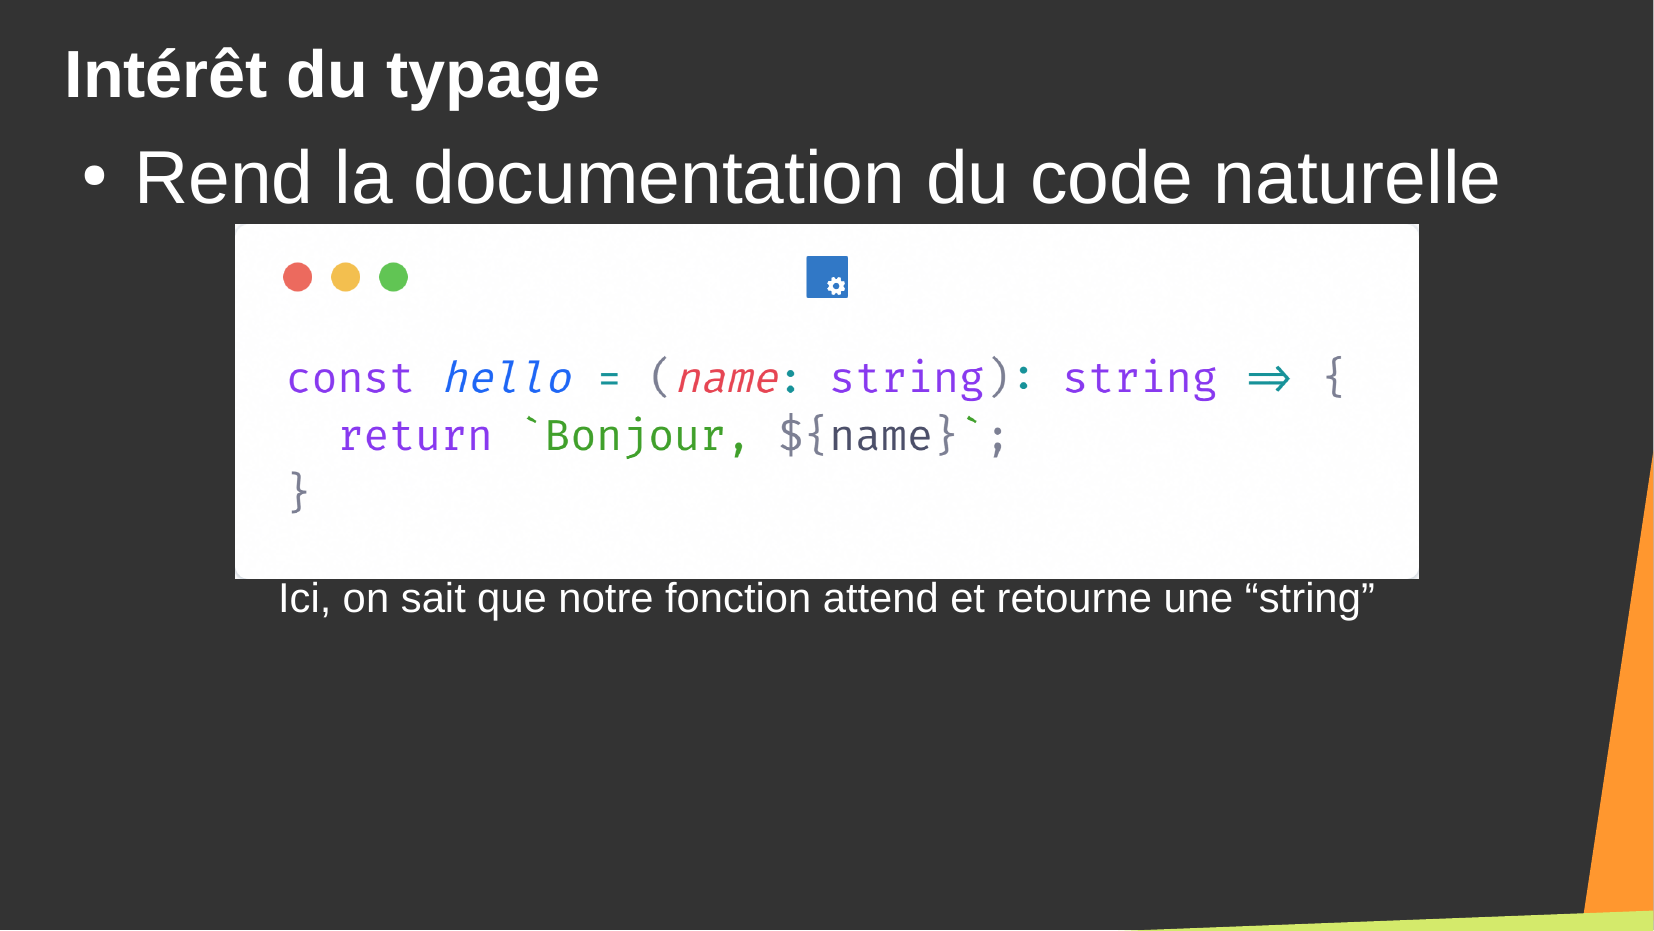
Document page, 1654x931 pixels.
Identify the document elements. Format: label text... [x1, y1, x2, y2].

text_box Ici, on sait que notre fonction attend et retourne une “string” [85, 567, 1568, 638]
text_box [1118, 446, 1654, 931]
list Rend la documentation du code naturelle [63, 135, 1542, 225]
title Intérêt du typage [64, 37, 1388, 115]
picture [235, 224, 1419, 567]
